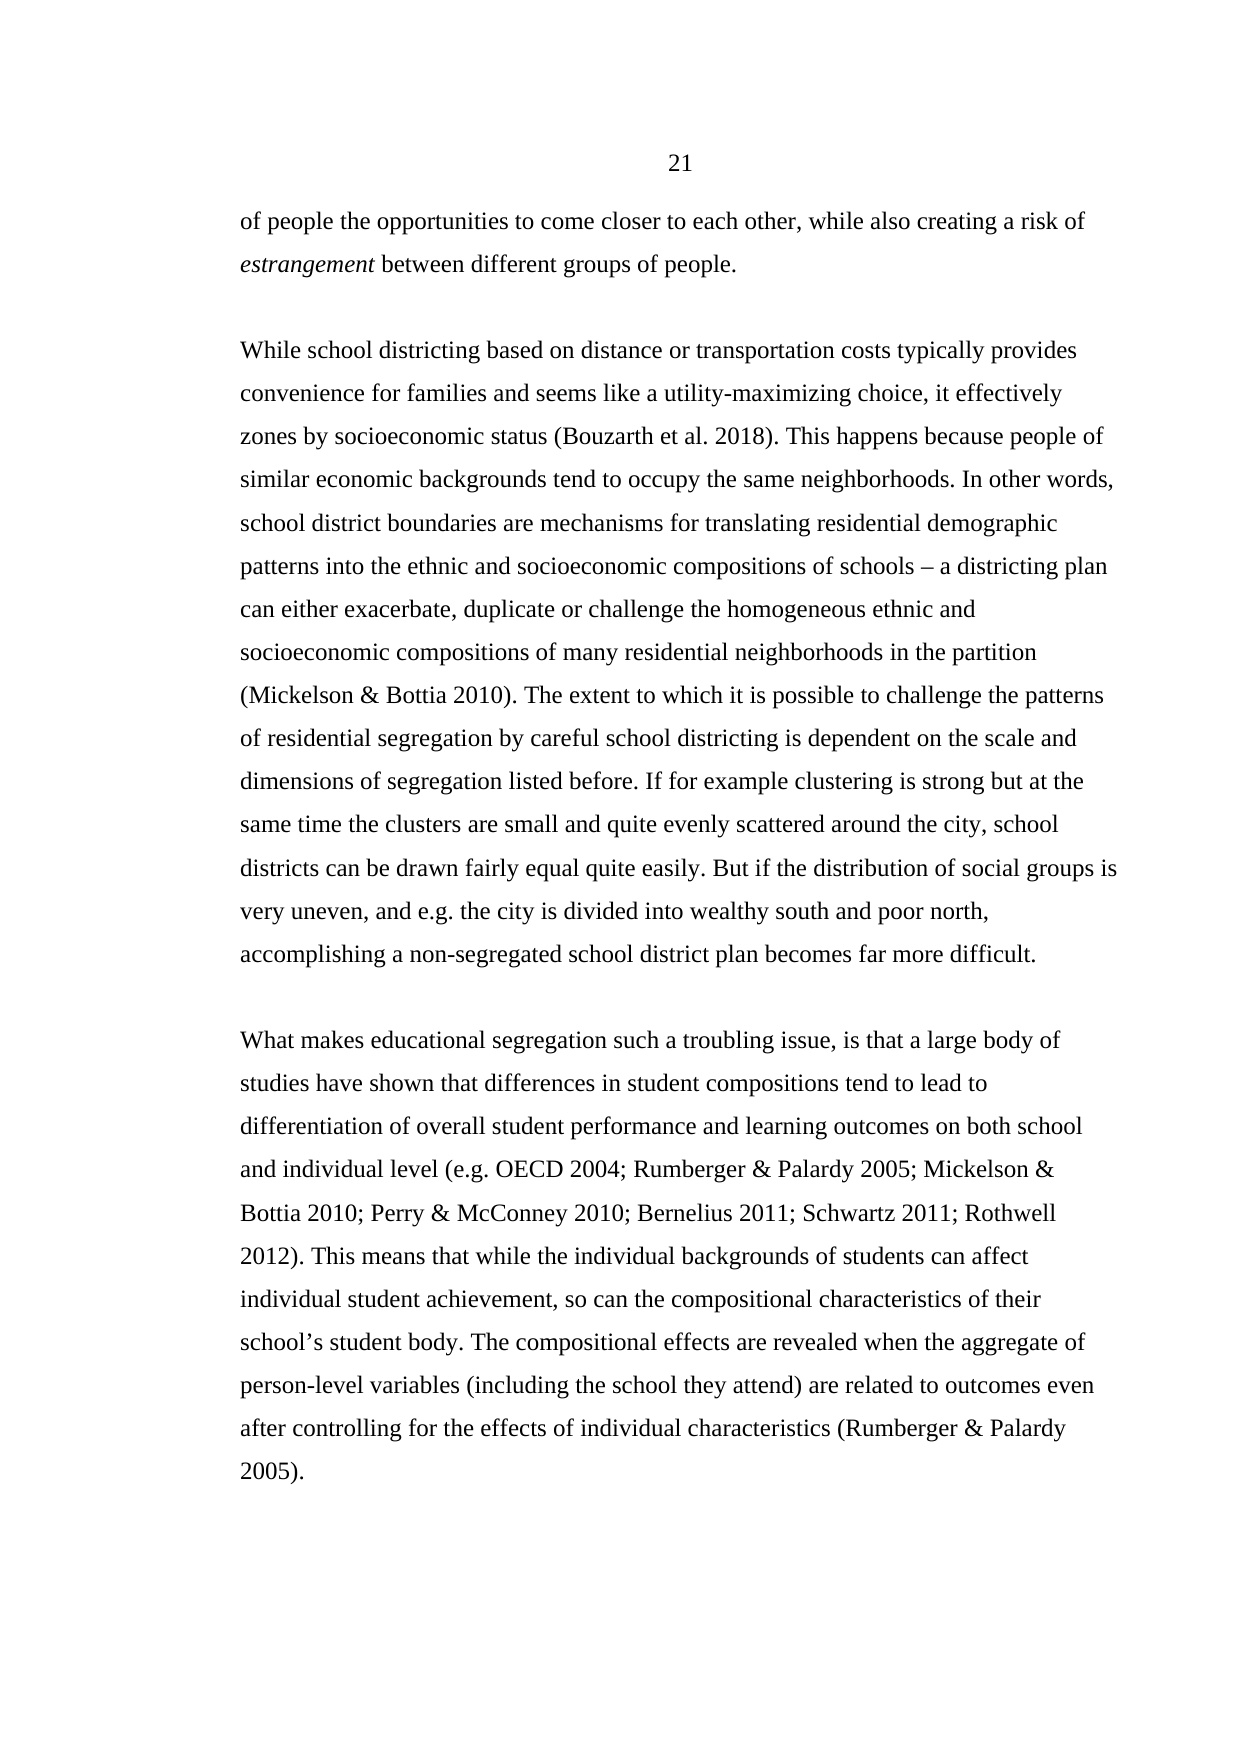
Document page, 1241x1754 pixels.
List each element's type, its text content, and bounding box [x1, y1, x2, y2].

text of people the opportunities to come closer to each other, while also creating a risk of estrangement between different groups of people. [240, 206, 1121, 278]
text While school districting based on distance or transportation costs typically provides convenience for families and seems like a utility-maximizing choice, it effectively zones by socioeconomic status (Bouzarth et al. 2018). This happens because people of similar economic backgrounds tend to occupy the same neighborhoods. In other words, school district boundaries are mechanisms for translating residential demographic patterns into the ethnic and socioeconomic compositions of schools – a districting plan can either exacerbate, duplicate or challenge the homogeneous ethnic and socioeconomic compositions of many residential neighborhoods in the partition (Mickelson & Bottia 2010). The extent to which it is possible to challenge the patterns of residential segregation by careful school districting is dependent on the scale and dimensions of segregation listed before. If for example clustering is strong but at the same time the clusters are small and quite evenly scattered around the city, school districts can be drawn fairly equal quite easily. But if the distribution of social groups is very uneven, and e.g. the city is divided into wealthy south and poor north, accomplishing a non-segregated school district plan becomes far more difficult. [240, 335, 1121, 968]
text What makes educational segregation such a troubling issue, is that a large body of studies have shown that differences in student compositions tend to lead to differentiation of overall student performance and learning outcomes on both school and individual level (e.g. OECD 2004; Rumberger & Palardy 2005; Mickelson & Bottia 2010; Perry & McConney 2010; Bernelius 2011; Schwartz 2011; Rothwell 2012). This means that while the individual backgrounds of students can affect individual student achievement, so can the compositional characteristics of their school’s student body. The compositional effects are revealed when the aggregate of person-level variables (including the school they attend) are related to outcomes even after controlling for the effects of individual characteristics (Rumberger & Palardy 2005). [240, 1025, 1121, 1485]
